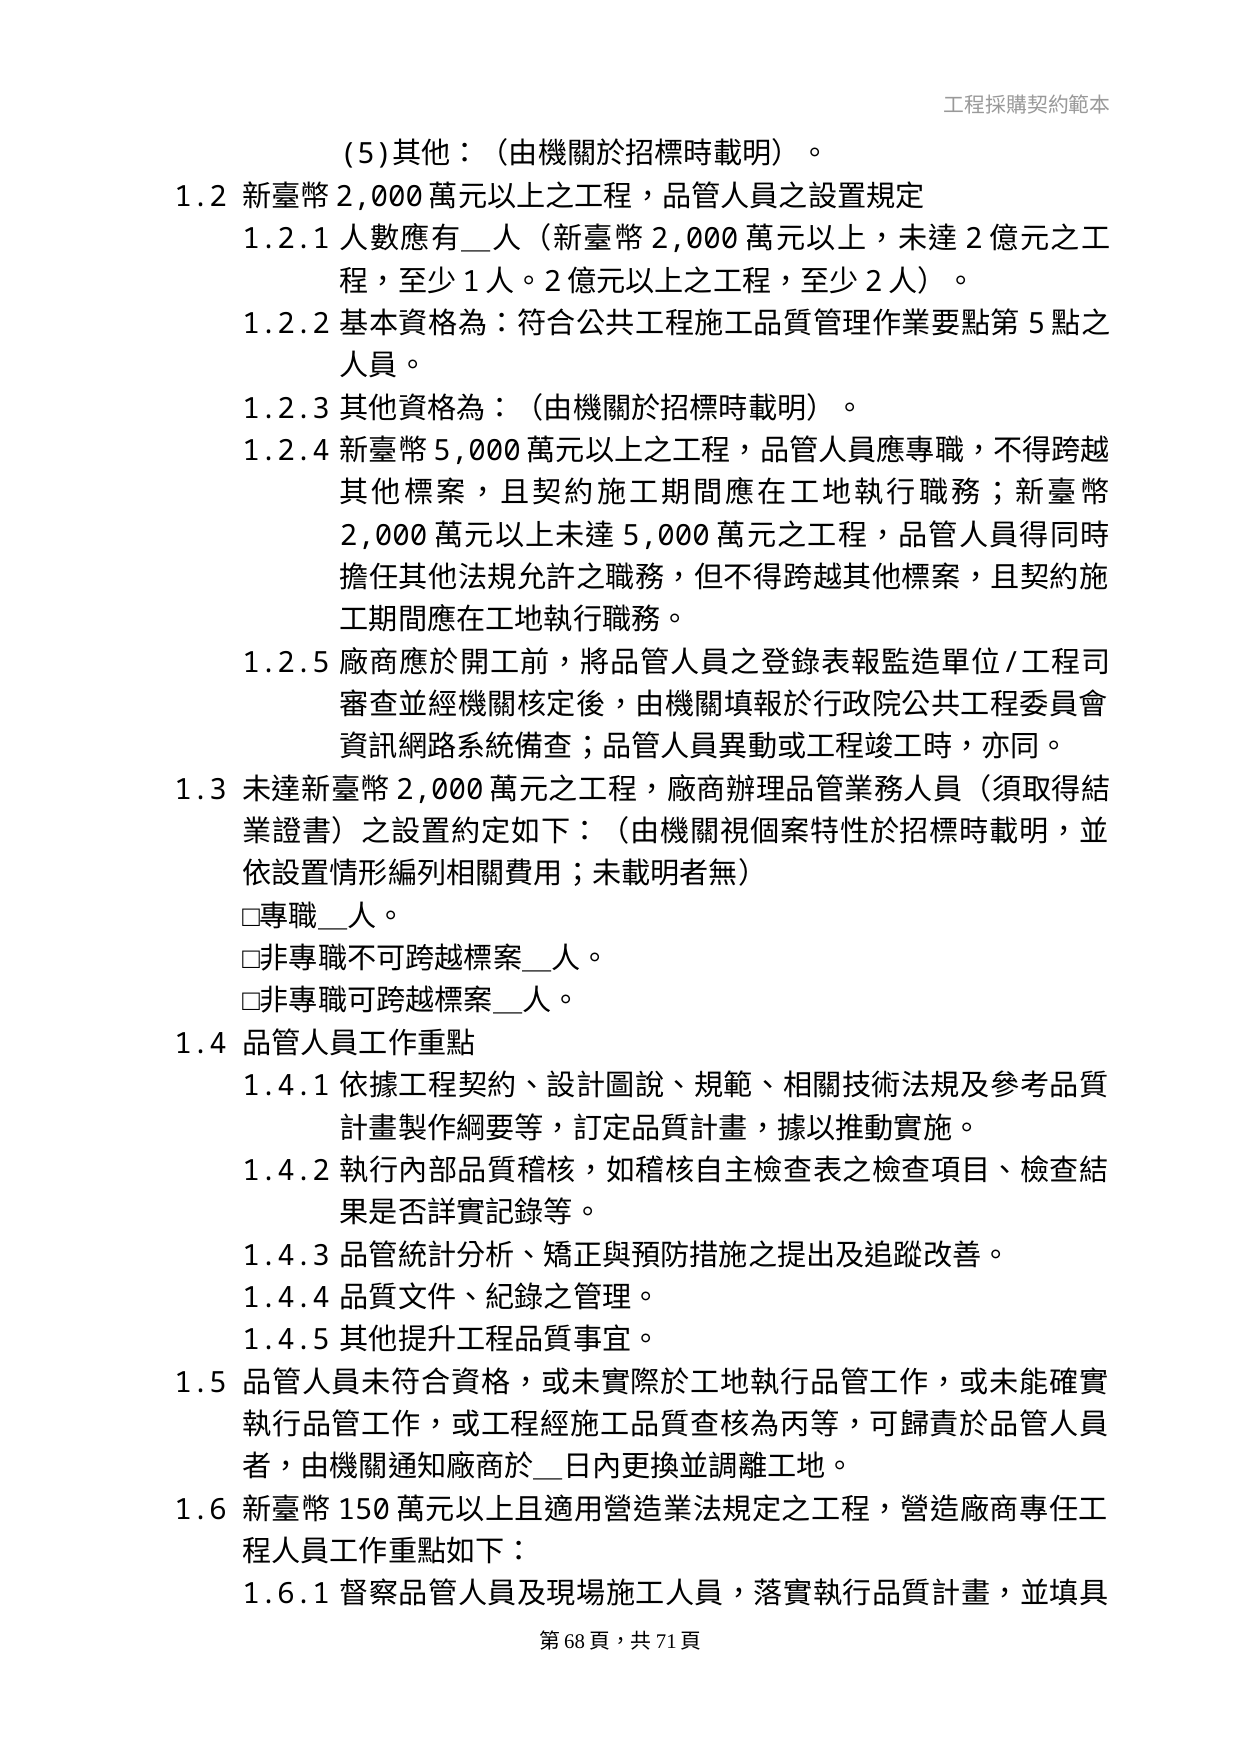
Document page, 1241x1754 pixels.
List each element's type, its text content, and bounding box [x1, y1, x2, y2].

list 品質文件、紀錄之管理。 [242, 1273, 1110, 1316]
text □非專職可跨越標案＿人。 [242, 977, 1110, 1019]
text □非專職不可跨越標案＿人。 [242, 934, 1110, 977]
list 品管人員工作重點 [174, 1019, 1110, 1062]
list 品管人員未符合資格，或未實際於工地執行品管工作，或未能確實執行品管工作，或工程經施工品質查核為丙等，可歸責於品管人員者，由機關通知廠商於＿日內更換並調離工地。 [174, 1358, 1110, 1485]
list 新臺幣5,000萬元以上之工程，品管人員應專職，不得跨越其他標案，且契約施工期間應在工地執行職務；新臺幣2,000萬元以上未達5,000萬元之工程，品管人員得同時擔任其他法規允許之職務，但不得跨越其他標案，且契約施工期間應在工地執行職務。 [242, 427, 1110, 638]
list 依據工程契約、設計圖說、規範、相關技術法規及參考品質計畫製作綱要等，訂定品質計畫，據以推動實施。 [242, 1062, 1110, 1146]
text □專職＿人。 [242, 892, 1110, 934]
list 其他資格為：（由機關於招標時載明）。 [242, 384, 1110, 427]
list 其他：（由機關於招標時載明）。 [339, 130, 1110, 172]
list 基本資格為：符合公共工程施工品質管理作業要點第5點之人員。 [242, 299, 1110, 384]
list 執行內部品質稽核，如稽核自主檢查表之檢查項目、檢查結果是否詳實記錄等。 [242, 1146, 1110, 1231]
list 其他提升工程品質事宜。 [242, 1316, 1110, 1358]
list 未達新臺幣2,000萬元之工程，廠商辦理品管業務人員（須取得結業證書）之設置約定如下：（由機關視個案特性於招標時載明，並依設置情形編列相關費用；未載明者無） [174, 765, 1110, 892]
list 督察品管人員及現場施工人員，落實執行品質計畫，並填具 [242, 1570, 1110, 1612]
list 廠商應於開工前，將品管人員之登錄表報監造單位/工程司審查並經機關核定後，由機關填報於行政院公共工程委員會資訊網路系統備查；品管人員異動或工程竣工時，亦同。 [242, 638, 1110, 765]
list 品管統計分析、矯正與預防措施之提出及追蹤改善。 [242, 1231, 1110, 1273]
list 新臺幣150萬元以上且適用營造業法規定之工程，營造廠商專任工程人員工作重點如下： [174, 1485, 1110, 1570]
list 新臺幣2,000萬元以上之工程，品管人員之設置規定 [174, 172, 1110, 215]
list 人數應有＿人（新臺幣2,000萬元以上，未達2億元之工程，至少1人。2億元以上之工程，至少2人）。 [242, 215, 1110, 299]
